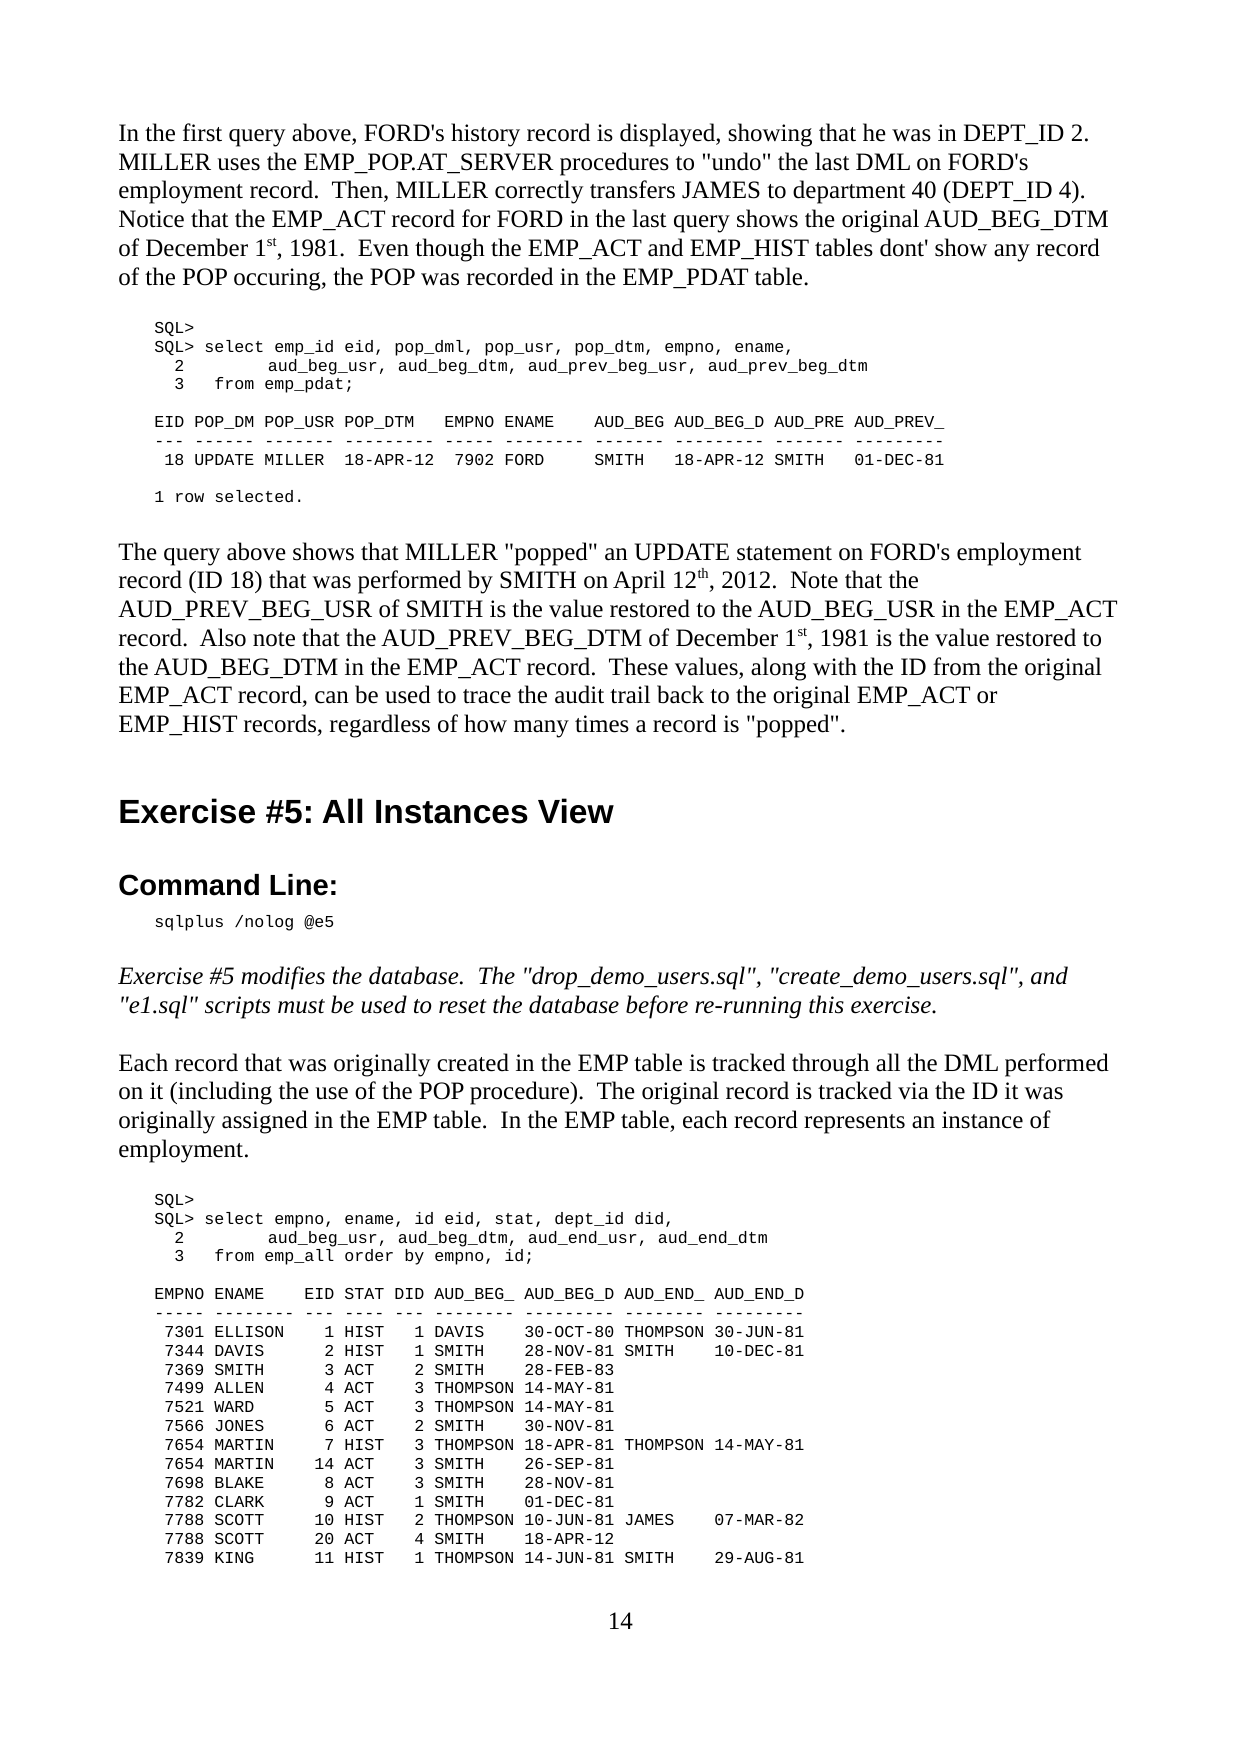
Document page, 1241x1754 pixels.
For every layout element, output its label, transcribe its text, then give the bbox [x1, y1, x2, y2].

text 7654 MARTIN 7 HIST 3 THOMPSON 18-APR-81 THOMPSON 14-MAY-81 [154, 1437, 1086, 1455]
text 7839 KING 11 HIST 1 THOMPSON 14-JUN-81 SMITH 29-AUG-81 [154, 1550, 1086, 1568]
text 7369 SMITH 3 ACT 2 SMITH 28-FEB-83 [154, 1361, 1086, 1380]
text 2 aud_beg_usr, aud_beg_dtm, aud_end_usr, aud_end_dtm [154, 1229, 1086, 1248]
text 7782 CLARK 9 ACT 1 SMITH 01-DEC-81 [154, 1493, 1086, 1512]
text 1 row selected. [154, 489, 1086, 508]
text 7654 MARTIN 14 ACT 3 SMITH 26-SEP-81 [154, 1455, 1086, 1474]
text 3 from emp_all order by empno, id; [154, 1248, 1086, 1267]
text 2 aud_beg_usr, aud_beg_dtm, aud_prev_beg_usr, aud_prev_beg_dtm [154, 357, 1086, 376]
text SQL> [154, 319, 1086, 338]
subtitle Command Line: [118, 868, 1122, 901]
text 7788 SCOTT 20 ACT 4 SMITH 18-APR-12 [154, 1531, 1086, 1550]
text 18 UPDATE MILLER 18-APR-12 7902 FORD SMITH 18-APR-12 SMITH 01-DEC-81 [154, 451, 1086, 470]
text ----- -------- --- ---- --- -------- --------- -------- --------- [154, 1304, 1086, 1323]
text 7698 BLAKE 8 ACT 3 SMITH 28-NOV-81 [154, 1474, 1086, 1493]
text 3 from emp_pdat; [154, 376, 1086, 395]
text 7301 ELLISON 1 HIST 1 DAVIS 30-OCT-80 THOMPSON 30-JUN-81 [154, 1323, 1086, 1342]
text SQL> select empno, ename, id eid, stat, dept_id did, [154, 1210, 1086, 1229]
subtitle Exercise #5: All Instances View [118, 792, 1122, 830]
text 7566 JONES 6 ACT 2 SMITH 30-NOV-81 [154, 1418, 1086, 1437]
text Exercise #5 modifies the database. The "drop_demo_users.sql", "create_demo_users.sql", and "e1.sql" scripts must be used to reset the database before re-running this exercise. [118, 961, 1122, 1019]
text EID POP_DM POP_USR POP_DTM EMPNO ENAME AUD_BEG AUD_BEG_D AUD_PRE AUD_PREV_ [154, 414, 1086, 432]
text EMPNO ENAME EID STAT DID AUD_BEG_ AUD_BEG_D AUD_END_ AUD_END_D [154, 1286, 1086, 1304]
text --- ------ ------- --------- ----- -------- ------- --------- ------- --------- [154, 432, 1086, 451]
text SQL> select emp_id eid, pop_dml, pop_usr, pop_dtm, empno, ename, [154, 338, 1086, 357]
text sqlplus /nolog @e5 [154, 914, 1086, 933]
text 7499 ALLEN 4 ACT 3 THOMPSON 14-MAY-81 [154, 1380, 1086, 1399]
text 7788 SCOTT 10 HIST 2 THOMPSON 10-JUN-81 JAMES 07-MAR-82 [154, 1512, 1086, 1531]
text SQL> [154, 1191, 1086, 1210]
text In the first query above, FORD's history record is displayed, showing that he was in DEPT_ID 2. MILLER uses the EMP_POP.AT_SERVER procedures to "undo" the last DML on FORD's employment record. Then, MILLER correctly transfers JAMES to department 40 (DEPT_ID 4). Notice that the EMP_ACT record for FORD in the last query shows the original AUD_BEG_DTM of December 1st, 1981. Even though the EMP_ACT and EMP_HIST tables dont' show any record of the POP occuring, the POP was recorded in the EMP_PDAT table. [118, 118, 1122, 291]
text The query above shows that MILLER "popped" an UPDATE statement on FORD's employment record (ID 18) that was performed by SMITH on April 12th, 2012. Note that the AUD_PREV_BEG_USR of SMITH is the value restored to the AUD_BEG_USR in the EMP_ACT record. Also note that the AUD_PREV_BEG_DTM of December 1st, 1981 is the value restored to the AUD_BEG_DTM in the EMP_ACT record. These values, along with the ID from the original EMP_ACT record, can be used to trace the audit trail back to the original EMP_ACT or EMP_HIST records, regardless of how many times a record is "popped". [118, 537, 1122, 738]
text 7521 WARD 5 ACT 3 THOMPSON 14-MAY-81 [154, 1399, 1086, 1418]
text Each record that was originally created in the EMP table is tracked through all the DML performed on it (including the use of the POP procedure). The original record is tracked via the ID it was originally assigned in the EMP table. In the EMP table, each record represents an instance of employment. [118, 1048, 1122, 1163]
text 7344 DAVIS 2 HIST 1 SMITH 28-NOV-81 SMITH 10-DEC-81 [154, 1342, 1086, 1361]
